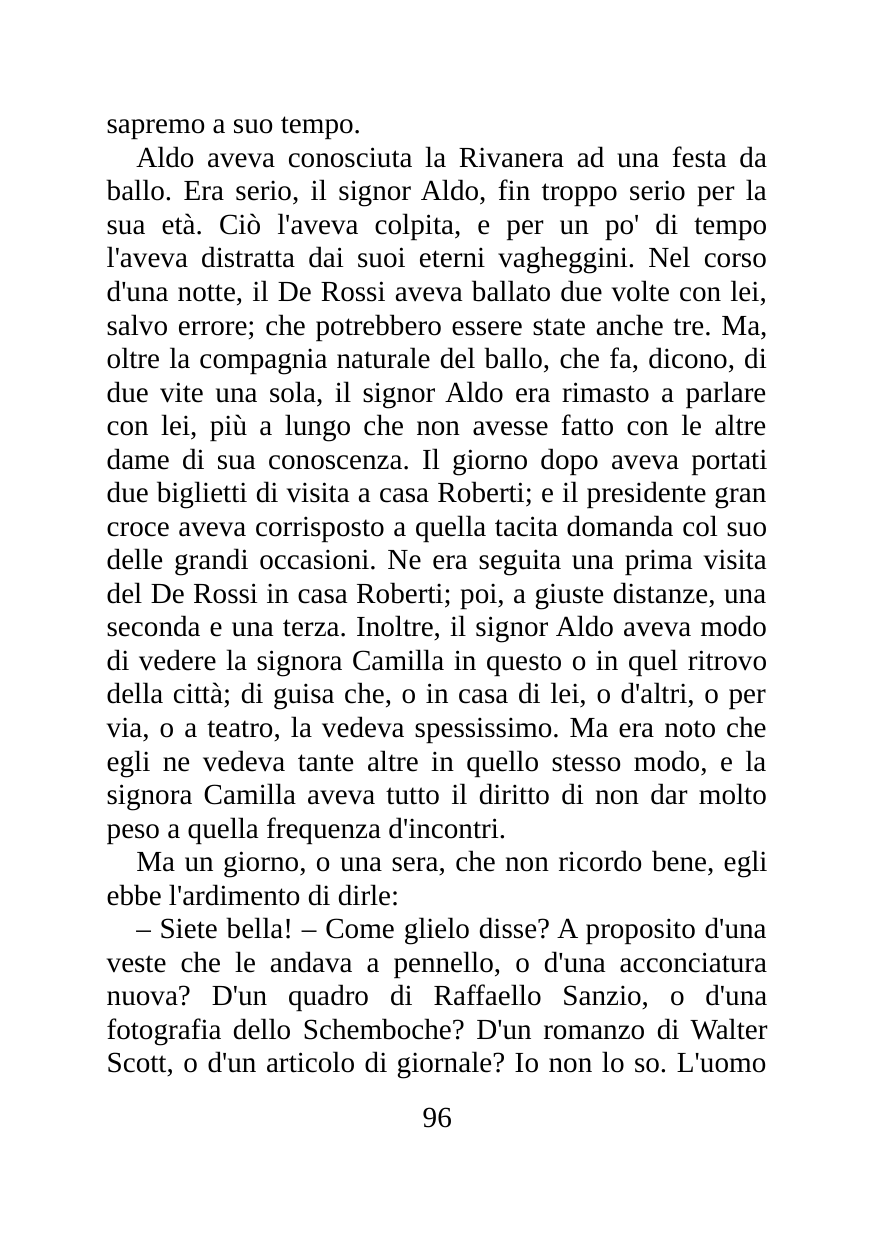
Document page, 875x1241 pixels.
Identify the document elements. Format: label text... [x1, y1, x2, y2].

text Ma un giorno, o una sera, che non ricordo bene, egli ebbe l'ardimento di dirle: [106, 844, 768, 911]
text sapremo a suo tempo. [106, 106, 768, 140]
text ‒ Siete bella! ‒ Come glielo disse? A proposito d'una veste che le andava a pennello, o d'una acconciatura nuova? D'un quadro di Raffaello Sanzio, o d'una fotografia dello Schemboche? D'un romanzo di Walter Scott, o d'un articolo di giornale? Io non lo so. L'uomo [106, 911, 768, 1079]
text Aldo aveva conosciuta la Rivanera ad una festa da ballo. Era serio, il signor Aldo, fin troppo serio per la sua età. Ciò l'aveva colpita, e per un po' di tempo l'aveva distratta dai suoi eterni vagheggini. Nel corso d'una notte, il De Rossi aveva ballato due volte con lei, salvo errore; che potrebbero essere state anche tre. Ma, oltre la compagnia naturale del ballo, che fa, dicono, di due vite una sola, il signor Aldo era rimasto a parlare con lei, più a lungo che non avesse fatto con le altre dame di sua conoscenza. Il giorno dopo aveva portati due biglietti di visita a casa Roberti; e il presidente gran croce aveva corrisposto a quella tacita domanda col suo delle grandi occasioni. Ne era seguita una prima visita del De Rossi in casa Roberti; poi, a giuste distanze, una seconda e una terza. Inoltre, il signor Aldo aveva modo di vedere la signora Camilla in questo o in quel ritrovo della città; di guisa che, o in casa di lei, o d'altri, o per via, o a teatro, la vedeva spessissimo. Ma era noto che egli ne vedeva tante altre in quello stesso modo, e la signora Camilla aveva tutto il diritto di non dar molto peso a quella frequenza d'incontri. [106, 140, 768, 844]
